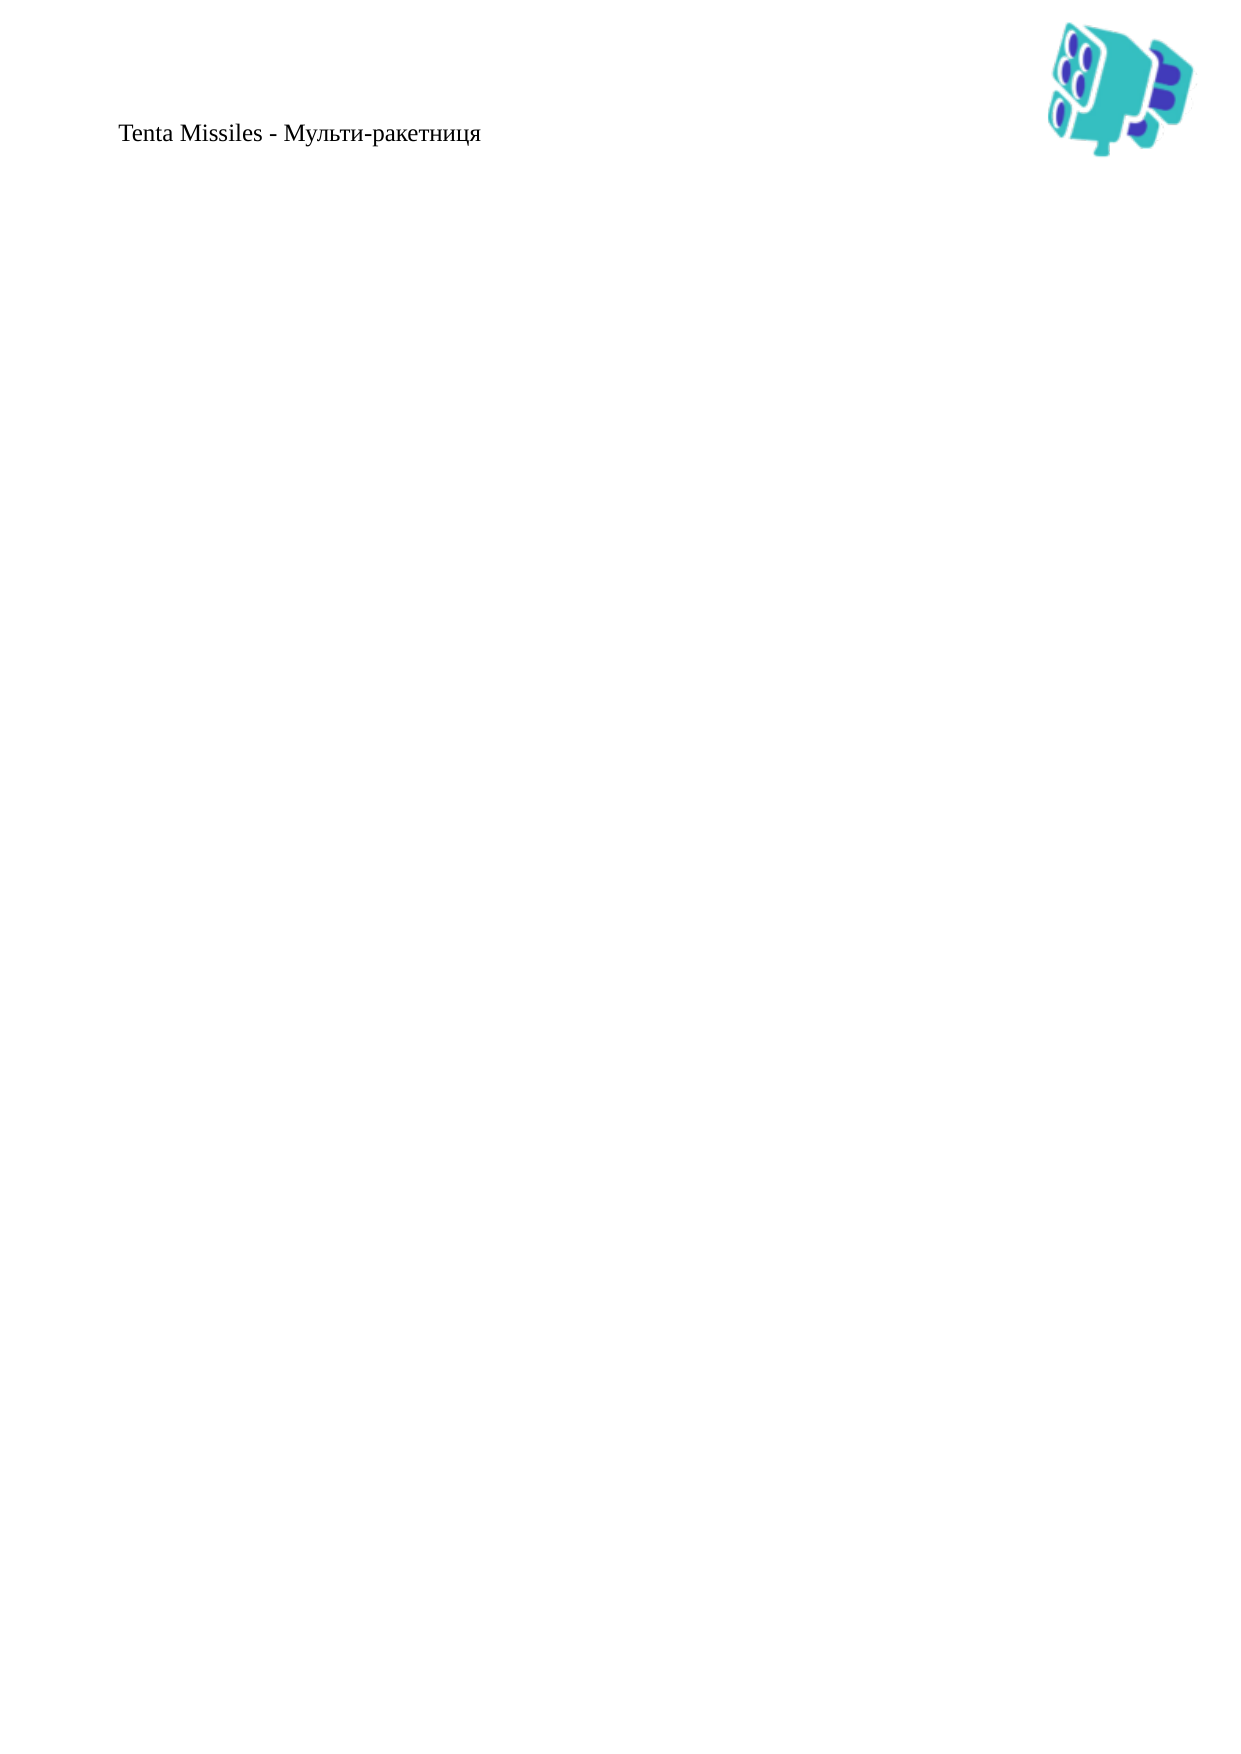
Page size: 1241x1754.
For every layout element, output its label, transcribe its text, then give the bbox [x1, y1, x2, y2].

picture [1047, 15, 1198, 166]
text Tenta Missiles - Мульти-ракетниця [118, 118, 1047, 147]
